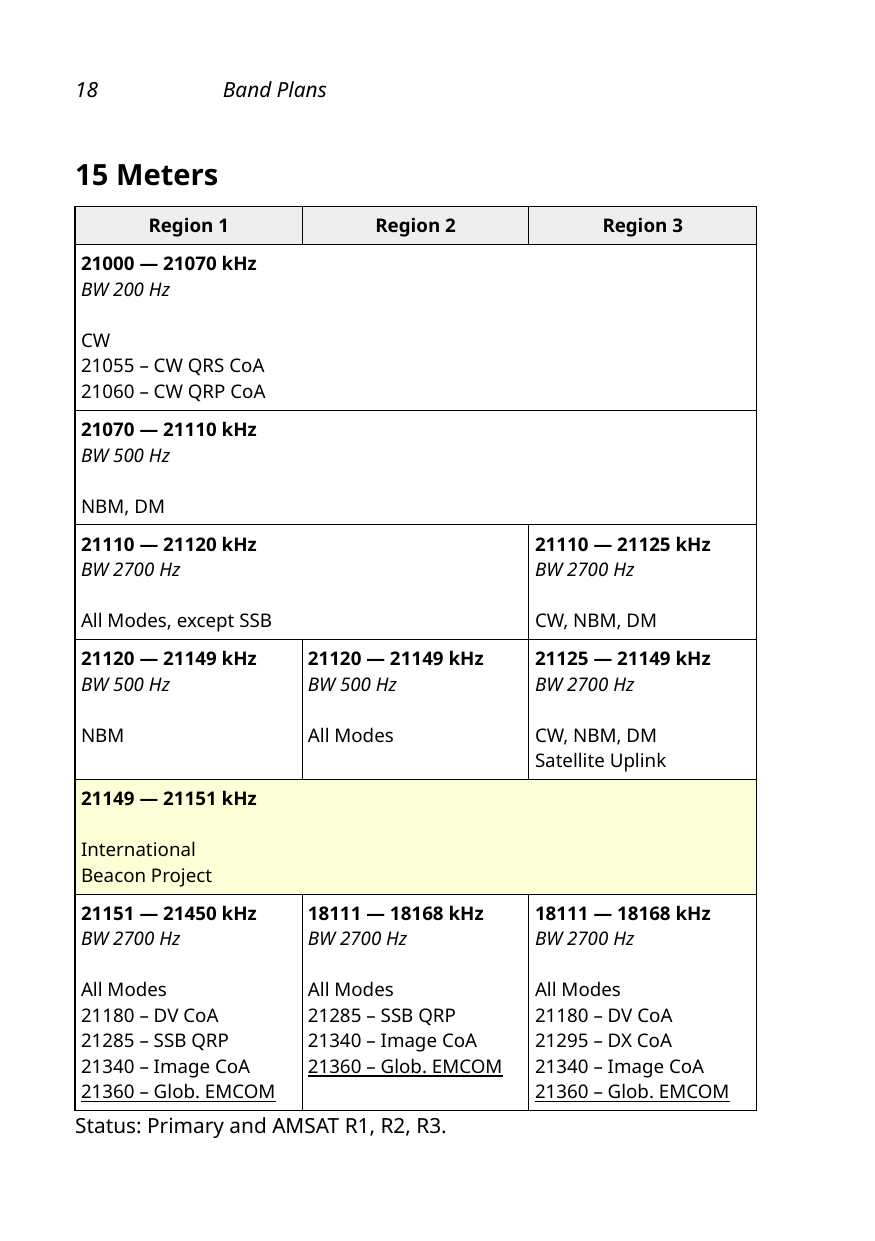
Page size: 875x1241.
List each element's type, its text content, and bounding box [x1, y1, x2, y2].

table_cell 21125 — 21149 kHz BW 2700 Hz CW, NBM, DM Satellite Uplink [529, 640, 756, 779]
table_cell 21149 — 21151 kHz International Beacon Project [76, 780, 756, 893]
table_header Region 2 [303, 207, 528, 244]
table_cell 21120 — 21149 kHz BW 500 Hz All Modes [303, 640, 528, 779]
table_cell 21110 — 21125 kHz BW 2700 Hz CW, NBM, DM [529, 525, 756, 639]
table_cell 18111 — 18168 kHz BW 2700 Hz All Modes 21285 – SSB QRP 21340 – Image CoA 21360 – Glob. EMCOM [303, 895, 528, 1110]
table_cell 21151 — 21450 kHz BW 2700 Hz All Modes 21180 – DV CoA 21285 – SSB QRP 21340 – Image CoA 21360 – Glob. EMCOM [76, 895, 302, 1110]
text Status: Primary and AMSAT R1, R2, R3. [75, 1111, 756, 1139]
subtitle 15 Meters [75, 154, 756, 193]
table_header Region 3 [529, 207, 756, 244]
table_cell 18111 — 18168 kHz BW 2700 Hz All Modes 21180 – DV CoA 21295 – DX CoA 21340 – Image CoA 21360 – Glob. EMCOM [529, 895, 756, 1110]
table_header Region 1 [76, 207, 302, 244]
table_cell 21070 — 21110 kHz BW 500 Hz NBM, DM [76, 411, 756, 524]
table_cell 21110 — 21120 kHz BW 2700 Hz All Modes, except SSB [76, 525, 528, 639]
table_cell 21000 — 21070 kHz BW 200 Hz CW 21055 – CW QRS CoA 21060 – CW QRP CoA [76, 245, 756, 409]
table_cell 21120 — 21149 kHz BW 500 Hz NBM [76, 640, 302, 779]
